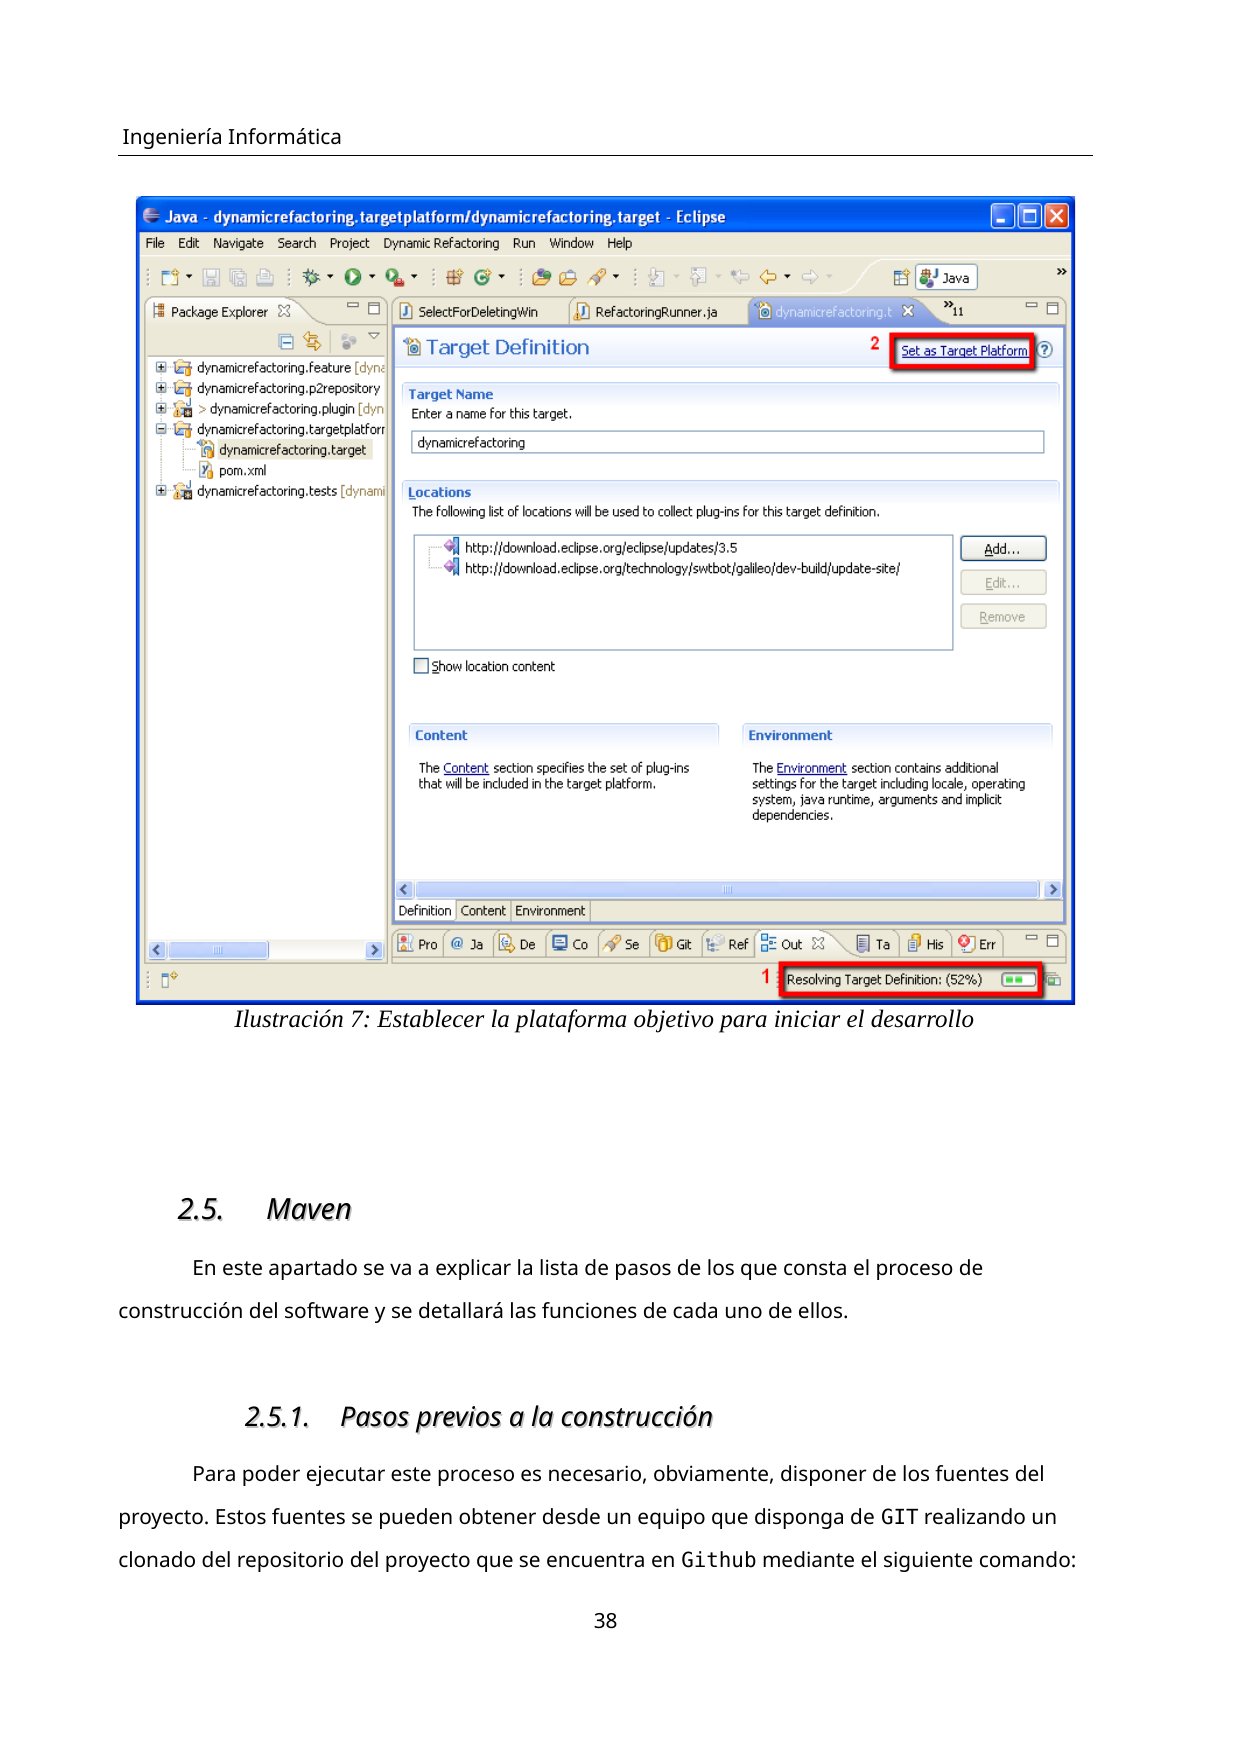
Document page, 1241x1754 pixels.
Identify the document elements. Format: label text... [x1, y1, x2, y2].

picture [135, 196, 1076, 1005]
text Para poder ejecutar este proceso es necesario, obviamente, disponer de los fuentes del proyecto. Estos fuentes se pueden obtener desde un equipo que disponga de GIT realizando un clonado del repositorio del proyecto que se encuentra en Github mediante el siguiente comando: [118, 1459, 1093, 1573]
text En este apartado se va a explicar la lista de pasos de los que consta el proceso de construcción del software y se detallará las funciones de cada uno de ellos. [118, 1253, 1093, 1324]
subtitle Maven [177, 1189, 1093, 1228]
subtitle Pasos previos a la construcción [310, 1398, 1093, 1434]
text Ilustración 7: Establecer la plataforma objetivo para iniciar el desarrollo [136, 1005, 1075, 1033]
